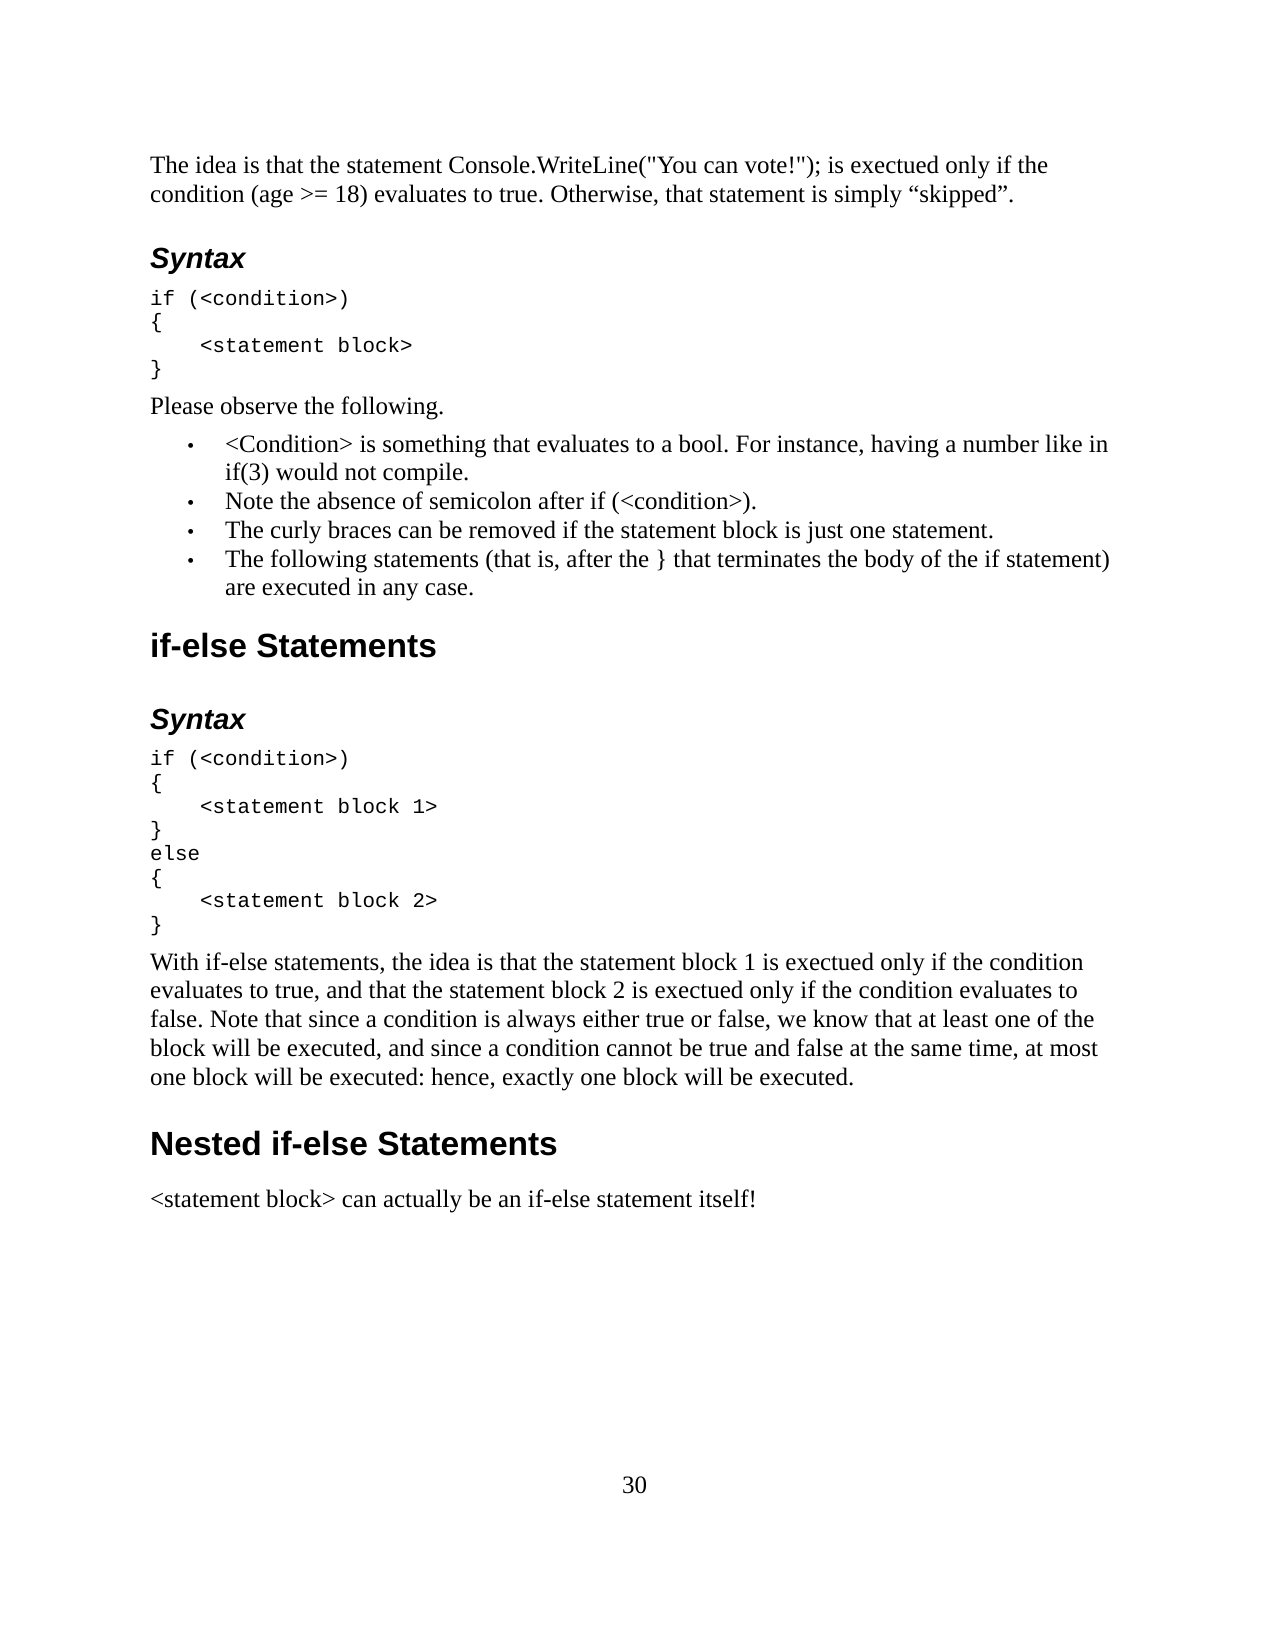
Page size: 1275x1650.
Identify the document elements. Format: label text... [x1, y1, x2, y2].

text if (<condition>) [150, 748, 1125, 772]
text The idea is that the statement Console.WriteLine("You can vote!"); is exectued only if the condition (age >= 18) evaluates to true. Otherwise, that statement is simply “skipped”. [150, 150, 1125, 207]
text Please observe the following. [150, 391, 1125, 420]
text { [150, 772, 1125, 796]
subtitle if-else Statements [150, 626, 1125, 665]
text } [150, 819, 1125, 843]
text <statement block 2> [150, 890, 1125, 914]
subtitle Syntax [150, 702, 1125, 736]
text } [150, 358, 1125, 382]
text <statement block 1> [150, 796, 1125, 819]
subtitle Syntax [150, 241, 1125, 275]
text With if-else statements, the idea is that the statement block 1 is exectued only if the condition evaluates to true, and that the statement block 2 is exectued only if the condition evaluates to false. Note that since a condition is always either true or false, we know that at least one of the block will be executed, and since a condition cannot be true and false at the same time, at most one block will be executed: hence, exactly one block will be executed. [150, 947, 1125, 1090]
list The curly braces can be removed if the statement block is just one statement. [187, 515, 1125, 544]
text { [150, 311, 1125, 335]
text <statement block> can actually be an if-else statement itself! [150, 1184, 1125, 1213]
list The following statements (that is, after the } that terminates the body of the if statement) are executed in any case. [187, 544, 1125, 601]
text else [150, 843, 1125, 867]
list <Condition> is something that evaluates to a bool. For instance, having a number like in if(3) would not compile. [187, 429, 1125, 486]
list Note the absence of semicolon after if (<condition>). [187, 486, 1125, 515]
text } [150, 914, 1125, 938]
text { [150, 867, 1125, 890]
text <statement block> [150, 335, 1125, 358]
text if (<condition>) [150, 287, 1125, 311]
subtitle Nested if-else Statements [150, 1124, 1125, 1163]
